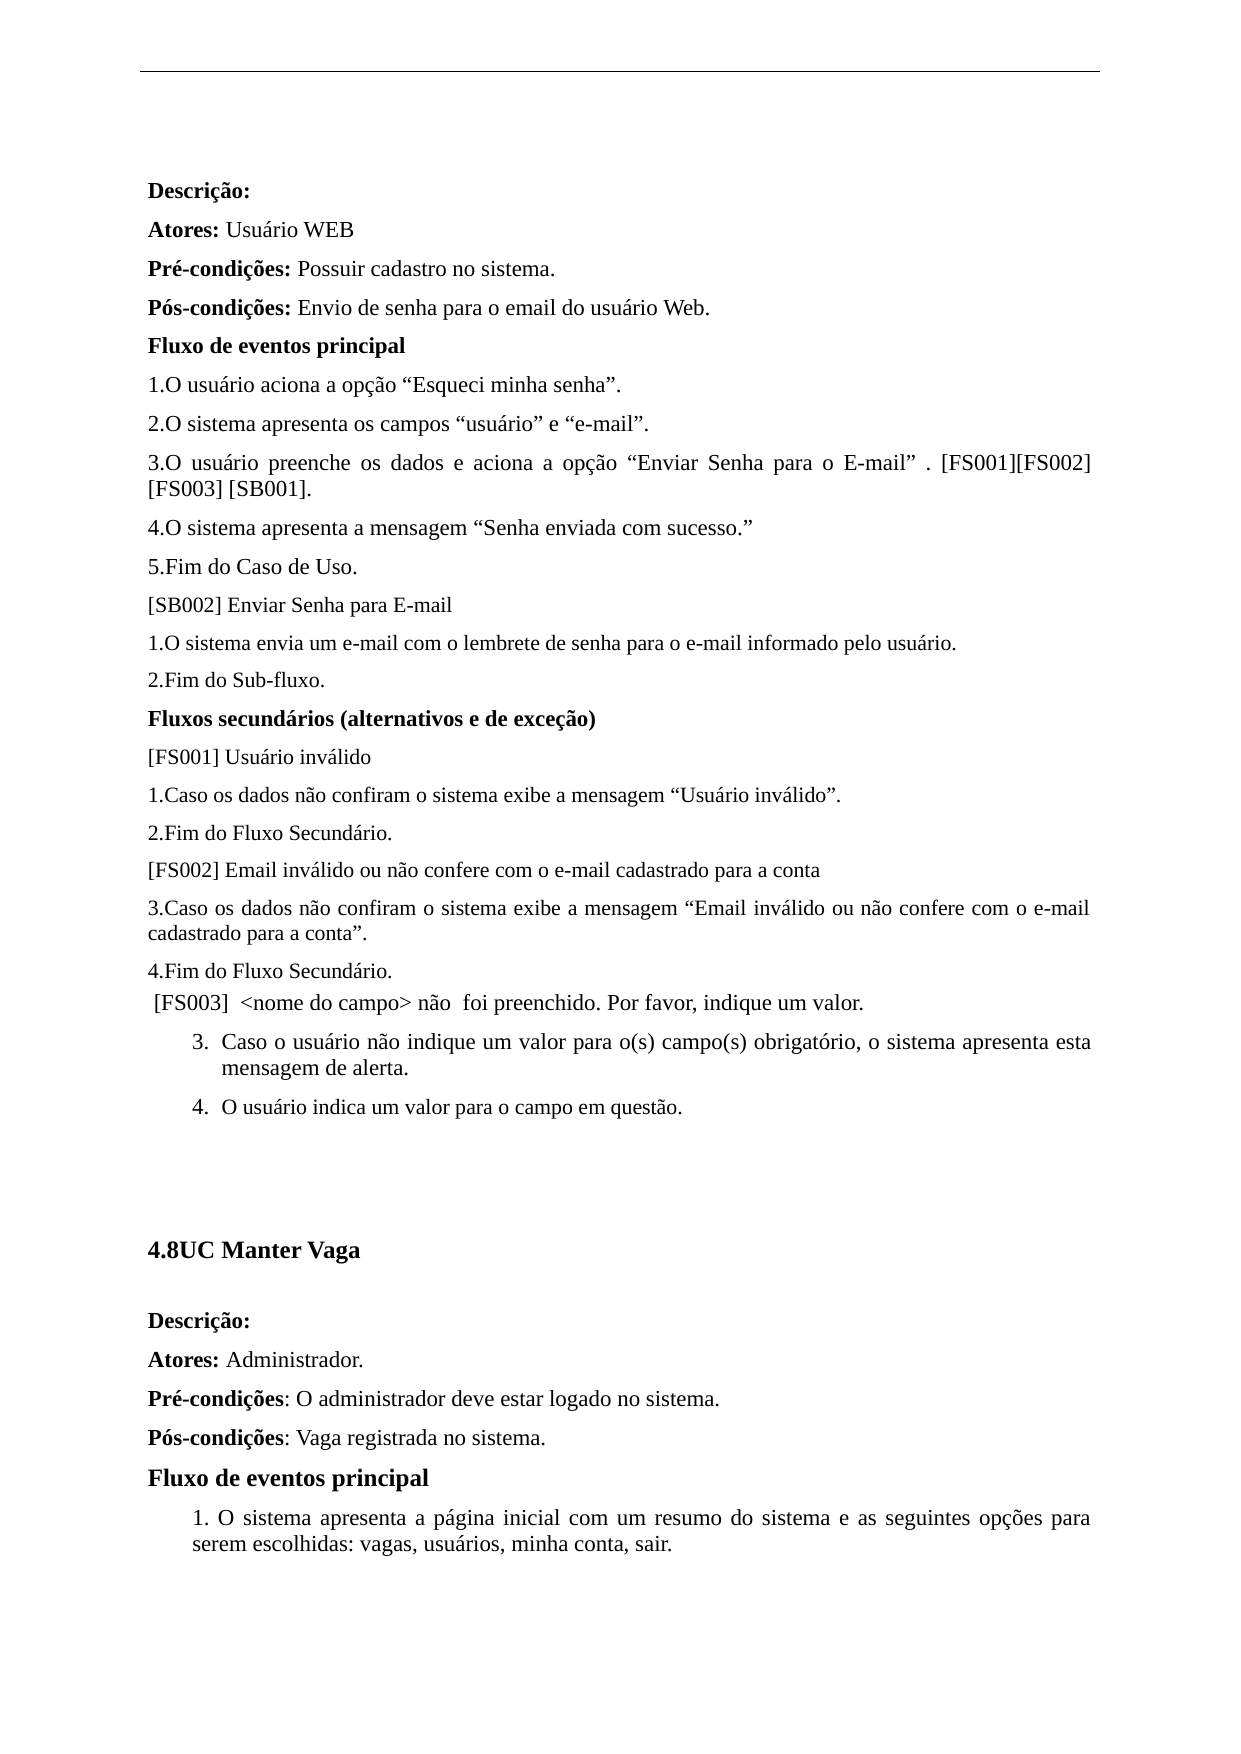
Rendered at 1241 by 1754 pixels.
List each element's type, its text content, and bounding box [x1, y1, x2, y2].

text Fluxos secundários (alternativos e de exceção) [148, 705, 1092, 732]
text Descrição: [148, 177, 1092, 203]
list O sistema envia um e-mail com o lembrete de senha para o e-mail informado pelo usuário. [148, 630, 1092, 655]
text Descrição: [148, 1307, 1092, 1334]
list Fim do Caso de Uso. [148, 553, 1092, 579]
subtitle UC Manter Vaga [148, 1235, 1092, 1264]
text Fluxo de eventos principal [148, 1463, 1092, 1492]
text Pós-condições: Vaga registrada no sistema. [148, 1424, 1092, 1450]
list O usuário preenche os dados e aciona a opção “Enviar Senha para o E-mail” . [FS001][FS002] [FS003] [SB001]. [148, 449, 1092, 502]
text [FS001] Usuário inválido [148, 744, 1092, 769]
list Fim do Sub-fluxo. [148, 667, 1092, 693]
text Pré-condições: O administrador deve estar logado no sistema. [148, 1385, 1092, 1412]
text Fluxo de eventos principal [148, 333, 1092, 359]
text [FS002] Email inválido ou não confere com o e-mail cadastrado para a conta [148, 857, 1092, 882]
text 1. O sistema apresenta a página inicial com um resumo do sistema e as seguintes opções para serem escolhidas: vagas, usuários, minha conta, sair. [192, 1504, 1092, 1557]
text Atores: Administrador. [148, 1346, 1092, 1373]
text [SB002] Enviar Senha para E-mail [148, 592, 1092, 617]
list O usuário indica um valor para o campo em questão. [192, 1093, 1092, 1120]
list Fim do Fluxo Secundário. [148, 958, 1092, 983]
list Caso os dados não confiram o sistema exibe a mensagem “Email inválido ou não confere com o e-mail cadastrado para a conta”. [148, 895, 1092, 945]
list O sistema apresenta a mensagem “Senha enviada com sucesso.” [148, 514, 1092, 541]
list O sistema apresenta os campos “usuário” e “e-mail”. [148, 410, 1092, 437]
list Fim do Fluxo Secundário. [148, 819, 1092, 845]
text Pré-condições: Possuir cadastro no sistema. [148, 255, 1092, 281]
list Caso os dados não confiram o sistema exibe a mensagem “Usuário inválido”. [148, 782, 1092, 807]
list O usuário aciona a opção “Esqueci minha senha”. [148, 371, 1092, 398]
text [FS003] <nome do campo> não foi preenchido. Por favor, indique um valor. [148, 989, 1092, 1016]
text Atores: Usuário WEB [148, 216, 1092, 242]
list Caso o usuário não indique um valor para o(s) campo(s) obrigatório, o sistema apresenta esta mensagem de alerta. [192, 1028, 1092, 1081]
text Pós-condições: Envio de senha para o email do usuário Web. [148, 294, 1092, 320]
